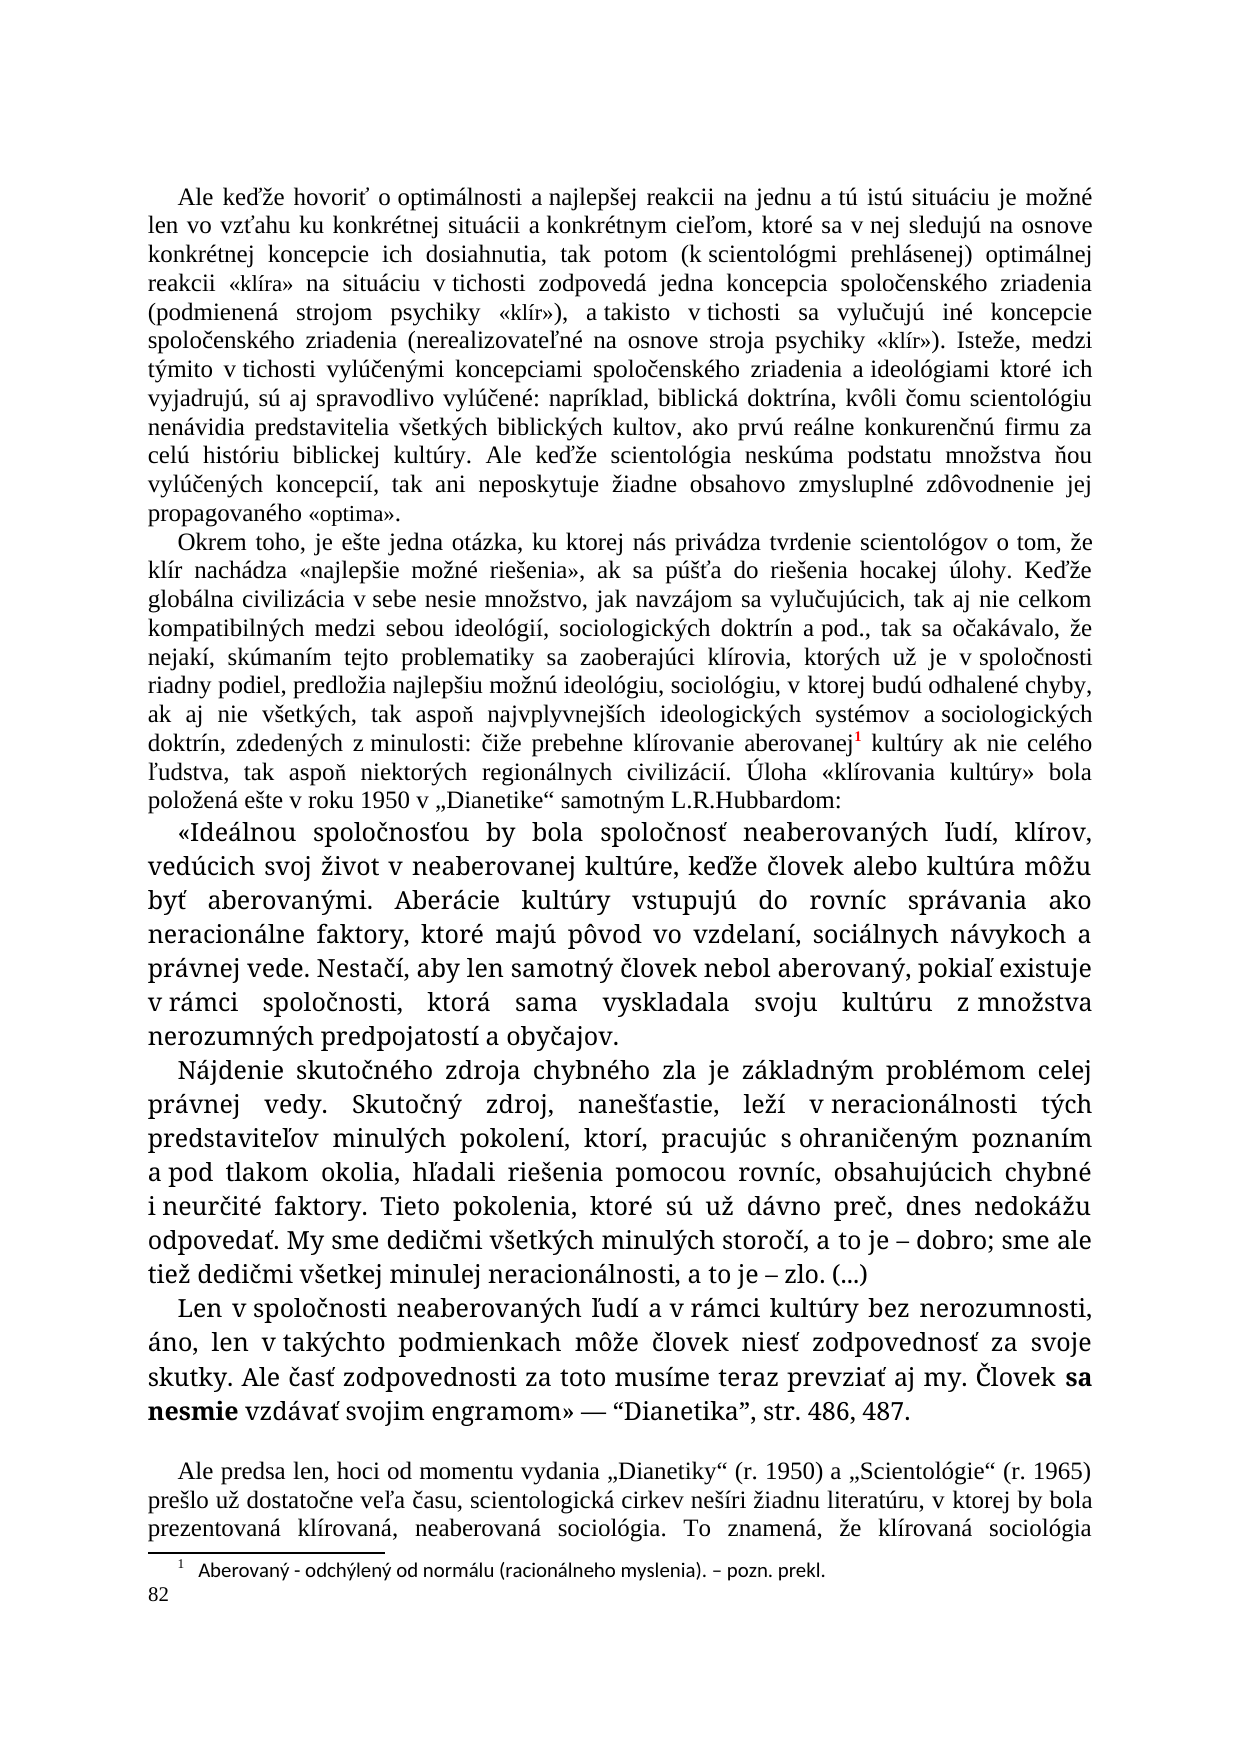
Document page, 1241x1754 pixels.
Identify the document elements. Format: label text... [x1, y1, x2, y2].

text «Ideálnou spoločnosťou by bola spoločnosť neaberovaných ľudí, klírov, vedúcich svoj život v neaberovanej kultúre, keďže človek alebo kultúra môžu byť aberovanými. Aberácie kultúry vstupujú do rovníc správania ako neracionálne faktory, ktoré majú pôvod vo vzdelaní, sociálnych návykoch a právnej vede. Nestačí, aby len samotný človek nebol aberovaný, pokiaľ existuje v rámci spoločnosti, ktorá sama vyskladala svoju kultúru z množstva nerozumných predpojatostí a obyčajov. [148, 814, 1093, 1053]
text Ale keďže hovoriť o optimálnosti a najlepšej reakcii na jednu a tú istú situáciu je možné len vo vzťahu ku konkrétnej situácii a konkrétnym cieľom, ktoré sa v nej sledujú na osnove konkrétnej koncepcie ich dosiahnutia, tak potom (k scientológmi prehlásenej) optimálnej reakcii «klírа» na situáciu v tichosti zodpovedá jedna koncepcia spoločenského zriadenia (podmienená strojom psychiky «klír»), a takisto v tichosti sa vylučujú iné koncepcie spoločenského zriadenia (nerealizovateľné na osnove stroja psychiky «klír»). Isteže, medzi týmito v tichosti vylúčenými koncepciami spoločenského zriadenia a ideológiami ktoré ich vyjadrujú, sú aj spravodlivo vylúčené: napríklad, biblická doktrína, kvôli čomu scientológiu nenávidia predstavitelia všetkých biblických kultov, ako prvú reálne konkurenčnú firmu za celú históriu biblickej kultúry. Ale keďže scientológia neskúma podstatu množstva ňou vylúčených koncepcií, tak ani neposkytuje žiadne obsahovo zmysluplné zdôvodnenie jej propagovaného «оptimа». [148, 182, 1093, 527]
text Nájdenie skutočného zdroja chybného zla je základným problémom celej právnej vedy. Skutočný zdroj, nanešťastie, leží v neracionálnosti tých predstaviteľov minulých pokolení, ktorí, pracujúc s ohraničeným poznaním a pod tlakom okolia, hľadali riešenia pomocou rovníc, obsahujúcich chybné i neurčité faktory. Tieto pokolenia, ktoré sú už dávno preč, dnes nedokážu odpovedať. My sme dedičmi všetkých minulých storočí, a to je – dobro; sme ale tiež dedičmi všetkej minulej neracionálnosti, a to je – zlo. (...) [148, 1053, 1093, 1291]
text Aberovaný - odchýlený od normálu (racionálneho myslenia). – pozn. prekl. [148, 1559, 1093, 1582]
text Len v spoločnosti neaberovaných ľudí a v rámci kultúry bez nerozumnosti, áno, len v takýchto podmienkach môže človek niesť zodpovednosť za svoje skutky. Ale časť zodpovednosti za toto musíme teraz prevziať aj my. Človek sa nesmie vzdávať svojim engramom» — “Dianetika”, str. 486, 487. [148, 1291, 1093, 1427]
text Okrem toho, je ešte jedna otázka, ku ktorej nás privádza tvrdenie scientológov o tom, že klír nachádza «najlepšie možné riešenia», ak sa púšťa do riešenia hocakej úlohy. Keďže globálna civilizácia v sebe nesie množstvo, jak navzájom sa vylučujúcich, tak aj nie celkom kompatibilných medzi sebou ideológií, sociologických doktrín a pod., tak sa očakávalo, že nejakí, skúmaním tejto problematiky sa zaoberajúci klírovia, ktorých už je v spoločnosti riadny podiel, predložia najlepšiu možnú ideológiu, sociológiu, v ktorej budú odhalené chyby, ak aj nie všetkých, tak aspoň najvplyvnejších ideologických systémov a sociologických doktrín, zdedených z minulosti: čiže prebehne klírovanie aberovanej kultúry ak nie celého ľudstva, tak aspoň niektorých regionálnych civilizácií. Úloha «klírovania kultúry» bola položená ešte v roku 1950 v „Dianetike“ samotným L.R.Hubbardom: [148, 527, 1093, 814]
text Ale predsa len, hoci od momentu vydania „Dianetiky“ (r. 1950) a „Scientológie“ (r. 1965) prešlo už dostatočne veľa času, scientologická cirkev nešíri žiadnu literatúru, v ktorej by bola prezentovaná klírovaná, neaberovaná sociológia. To znamená, že klírovaná sociológia [148, 1456, 1093, 1542]
